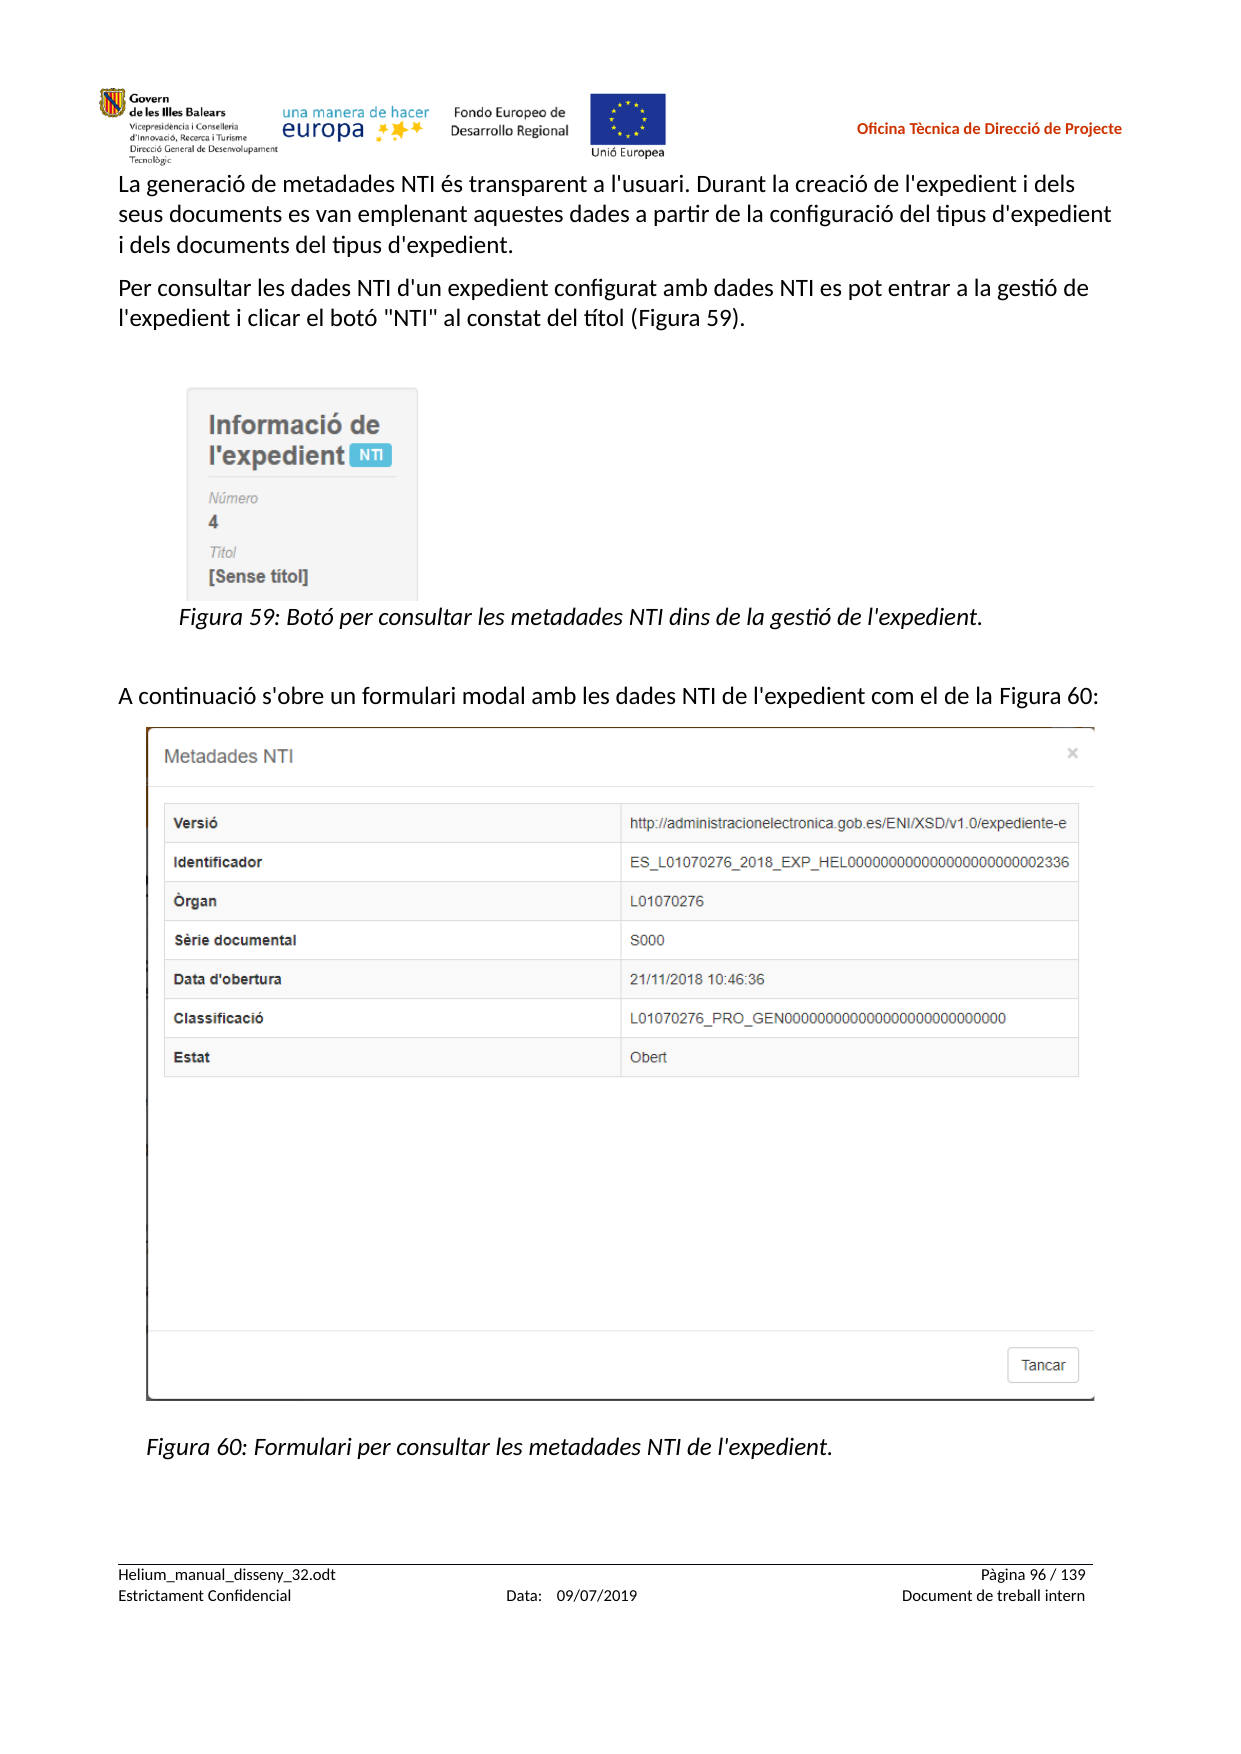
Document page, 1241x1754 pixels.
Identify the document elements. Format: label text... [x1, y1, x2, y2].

picture [146, 727, 1095, 1401]
text Figura 59: Botó per consultar les metadades NTI dins de la gestió de l'expedient. [179, 383, 1037, 632]
picture [99, 87, 668, 166]
text La generació de metadades NTI és transparent a l'usuari. Durant la creació de l'expedient i dels seus documents es van emplenant aquestes dades a partir de la configuració del tipus d'expedient i dels documents del tipus d'expedient. [118, 168, 1122, 259]
text Figura 60: Formulari per consultar les metadades NTI de l'expedient. [146, 1401, 1094, 1462]
picture [178, 383, 428, 601]
text Per consultar les dades NTI d'un expedient configurat amb dades NTI es pot entrar a la gestió de l'expedient i clicar el botó "NTI" al constat del títol (Figura 59). [118, 272, 1122, 333]
text A continuació s'obre un formulari modal amb les dades NTI de l'expedient com el de la Figura 60: [118, 680, 1122, 711]
